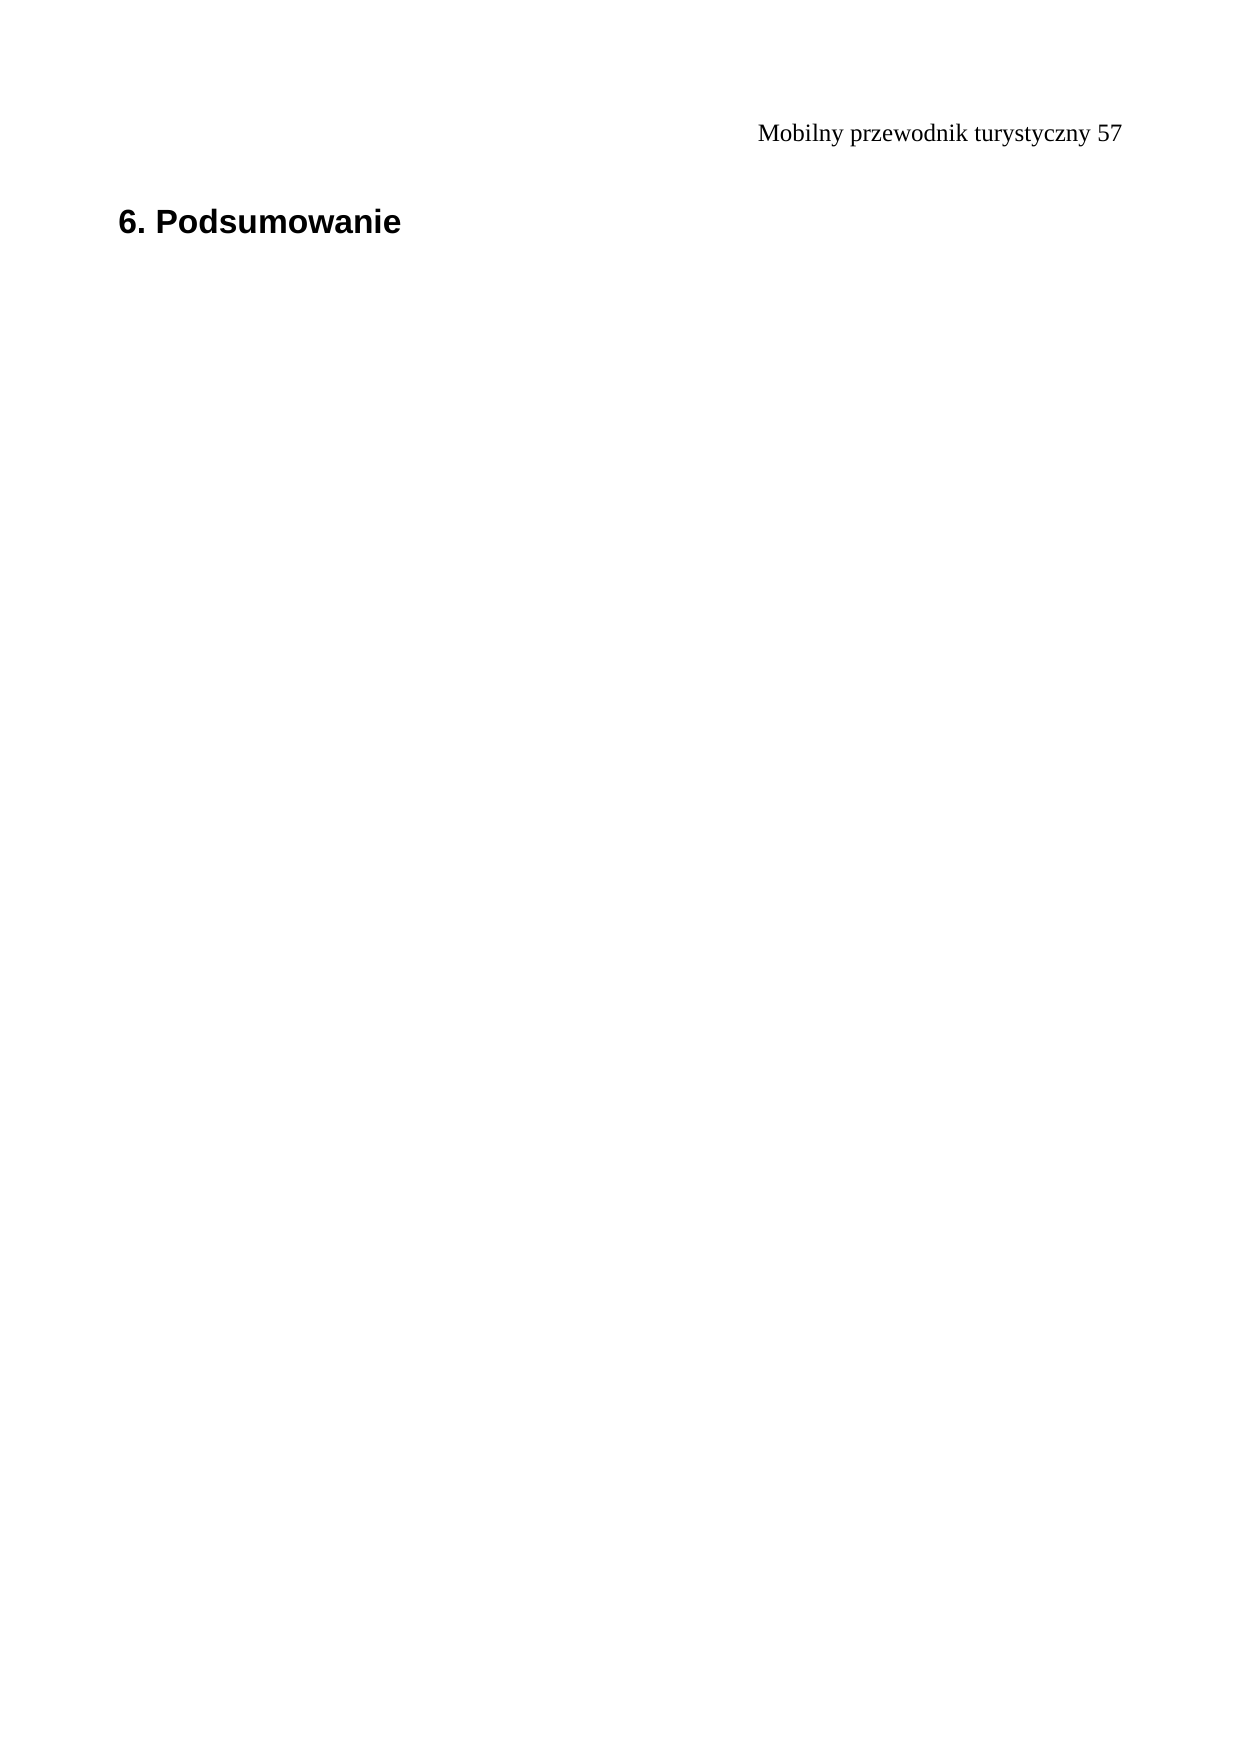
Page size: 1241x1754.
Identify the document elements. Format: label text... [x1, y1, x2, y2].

subtitle 6. Podsumowanie [118, 202, 1122, 241]
